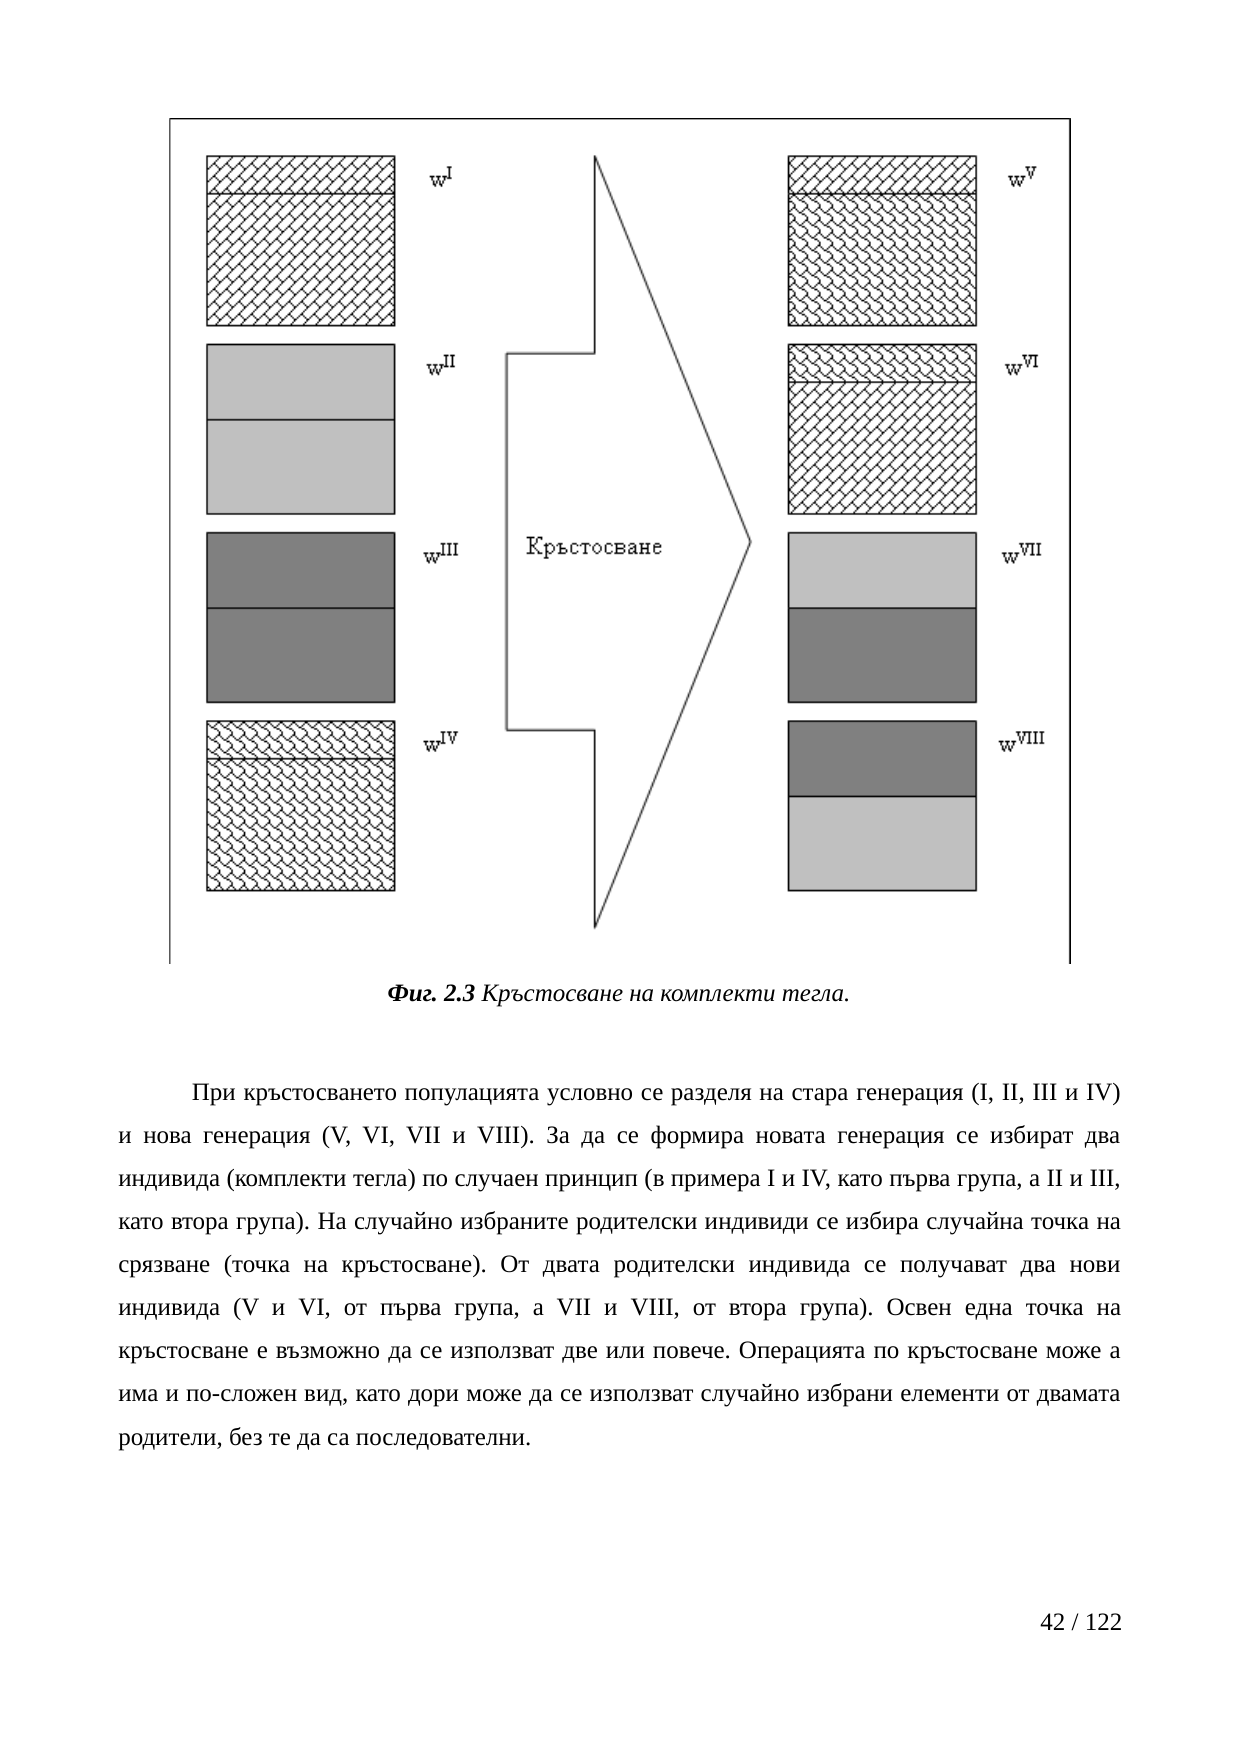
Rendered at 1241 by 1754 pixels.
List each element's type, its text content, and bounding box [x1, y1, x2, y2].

text Фиг. 2.3 Кръстосване на комплекти тегла. [118, 118, 1122, 1007]
text При кръстосването популацията условно се разделя на стара генерация (I, II, III и IV) и нова генерация (V, VI, VII и VIII). За да се формира новата генерация се избират два индивида (комплекти тегла) по случаен принцип (в примера I и IV, като първа група, a II и III, като втора група). На случайно избраните родителски индивиди се избира случайна точка на срязване (точка на кръстосване). От двата родителски индивида се получават два нови индивида (V и VI, от първа група, a VII и VIII, от втора група). Освен една точка на кръстосване е възможно да се използват две или повече. Операцията по кръстосване може а има и по-сложен вид, като дори може да се използват случайно избрани елементи от двамата родители, без те да са последователни. [118, 1077, 1122, 1450]
